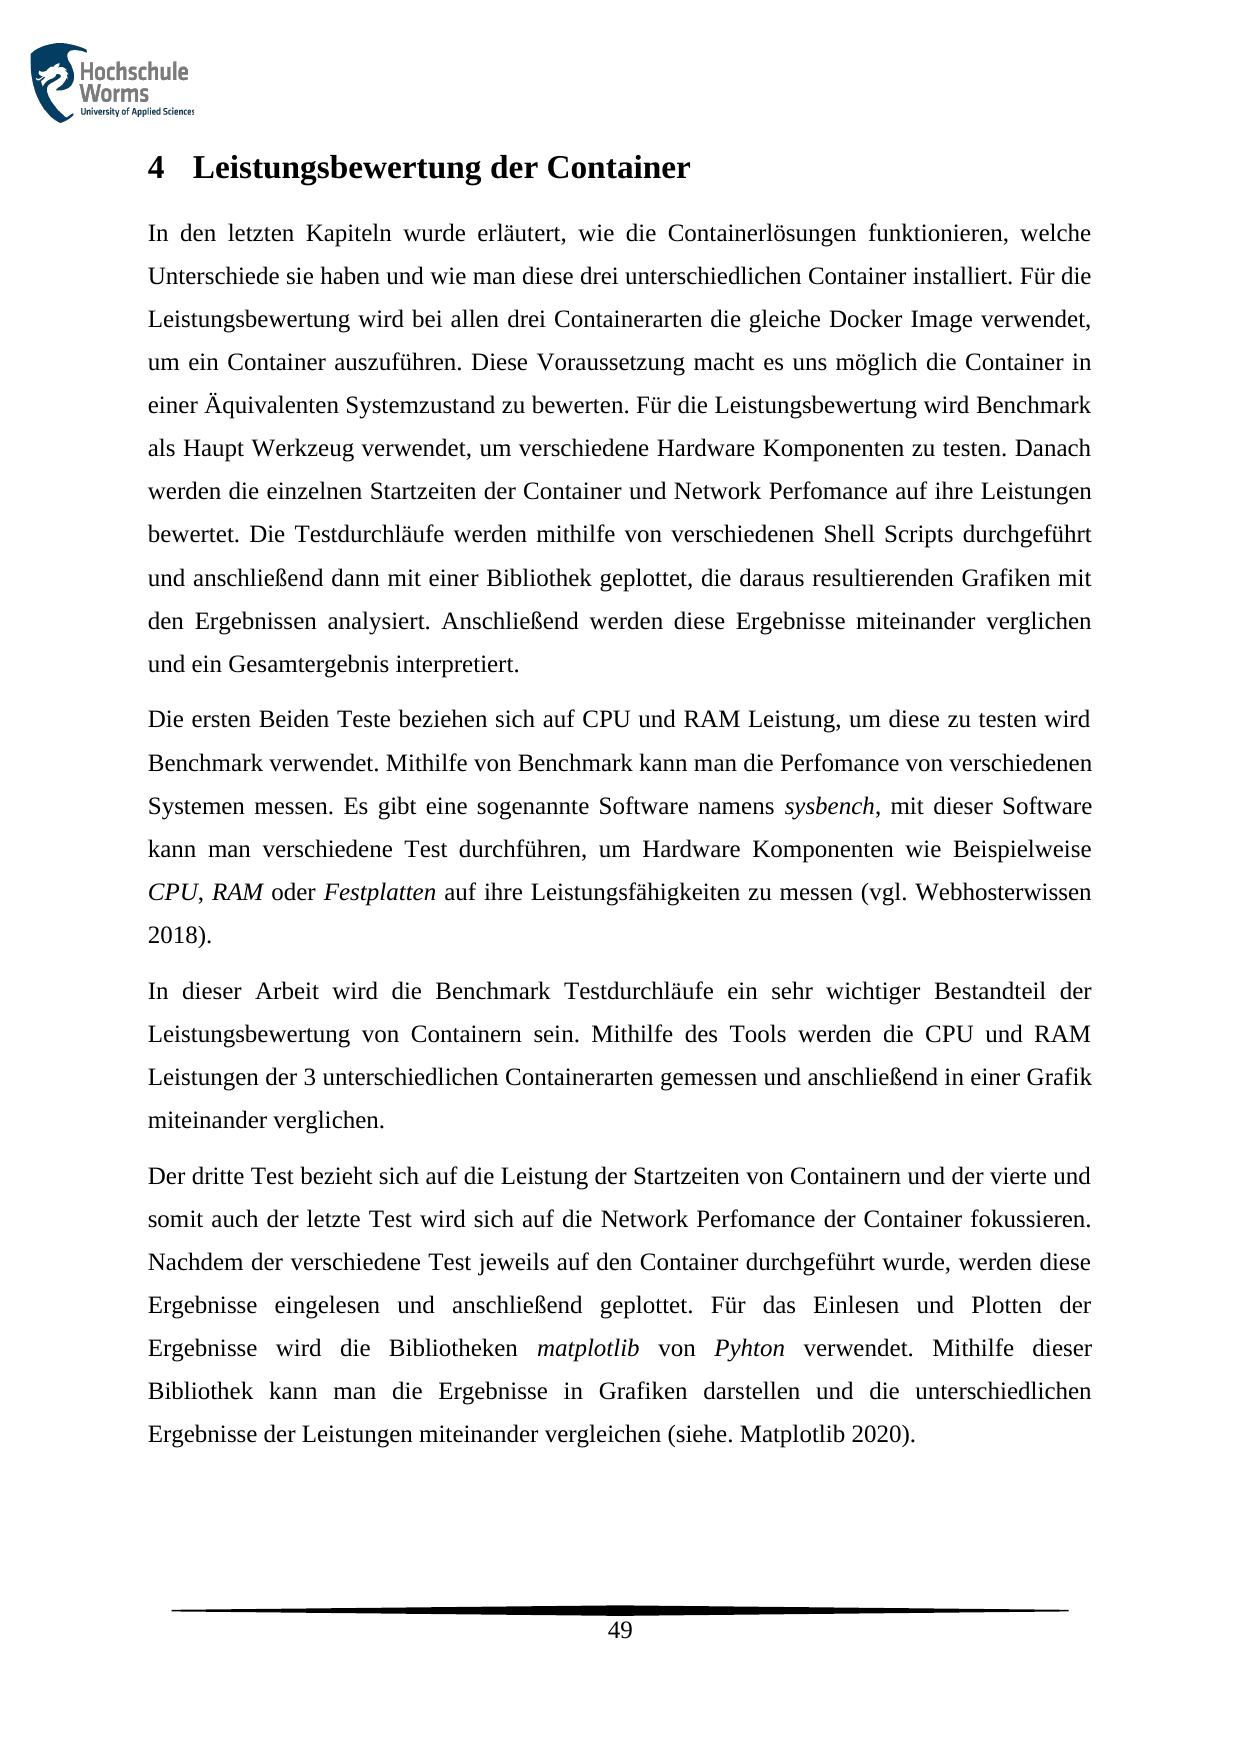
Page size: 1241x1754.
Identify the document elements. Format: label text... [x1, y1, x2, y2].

text In dieser Arbeit wird die Benchmark Testdurchläufe ein sehr wichtiger Bestandteil der Leistungsbewertung von Containern sein. Mithilfe des Tools werden die CPU und RAM Leistungen der 3 unterschiedlichen Containerarten gemessen und anschließend in einer Grafik miteinander verglichen. [148, 976, 1092, 1134]
text In den letzten Kapiteln wurde erläutert, wie die Containerlösungen funktionieren, welche Unterschiede sie haben und wie man diese drei unterschiedlichen Container installiert. Für die Leistungsbewertung wird bei allen drei Containerarten die gleiche Docker Image verwendet, um ein Container auszuführen. Diese Voraussetzung macht es uns möglich die Container in einer Äquivalenten Systemzustand zu bewerten. Für die Leistungsbewertung wird Benchmark als Haupt Werkzeug verwendet, um verschiedene Hardware Komponenten zu testen. Danach werden die einzelnen Startzeiten der Container und Network Perfomance auf ihre Leistungen bewertet. Die Testdurchläufe werden mithilfe von verschiedenen Shell Scripts durchgeführt und anschließend dann mit einer Bibliothek geplottet, die daraus resultierenden Grafiken mit den Ergebnissen analysiert. Anschließend werden diese Ergebnisse miteinander verglichen und ein Gesamtergebnis interpretiert. [148, 218, 1092, 678]
text Der dritte Test bezieht sich auf die Leistung der Startzeiten von Containern und der vierte und somit auch der letzte Test wird sich auf die Network Perfomance der Container fokussieren. Nachdem der verschiedene Test jeweils auf den Container durchgeführt wurde, werden diese Ergebnisse eingelesen und anschließend geplottet. Für das Einlesen und Plotten der Ergebnisse wird die Bibliotheken matplotlib von Pyhton verwendet. Mithilfe dieser Bibliothek kann man die Ergebnisse in Grafiken darstellen und die unterschiedlichen Ergebnisse der Leistungen miteinander vergleichen (siehe. Matplotlib 2020). [148, 1161, 1092, 1448]
text Die ersten Beiden Teste beziehen sich auf CPU und RAM Leistung, um diese zu testen wird Benchmark verwendet. Mithilfe von Benchmark kann man die Perfomance von verschiedenen Systemen messen. Es gibt eine sogenannte Software namens sysbench, mit dieser Software kann man verschiedene Test durchführen, um Hardware Komponenten wie Beispielweise CPU, RAM oder Festplatten auf ihre Leistungsfähigkeiten zu messen (vgl. Webhosterwissen 2018). [148, 704, 1092, 949]
subtitle Leistungsbewertung der Container [148, 148, 1092, 186]
